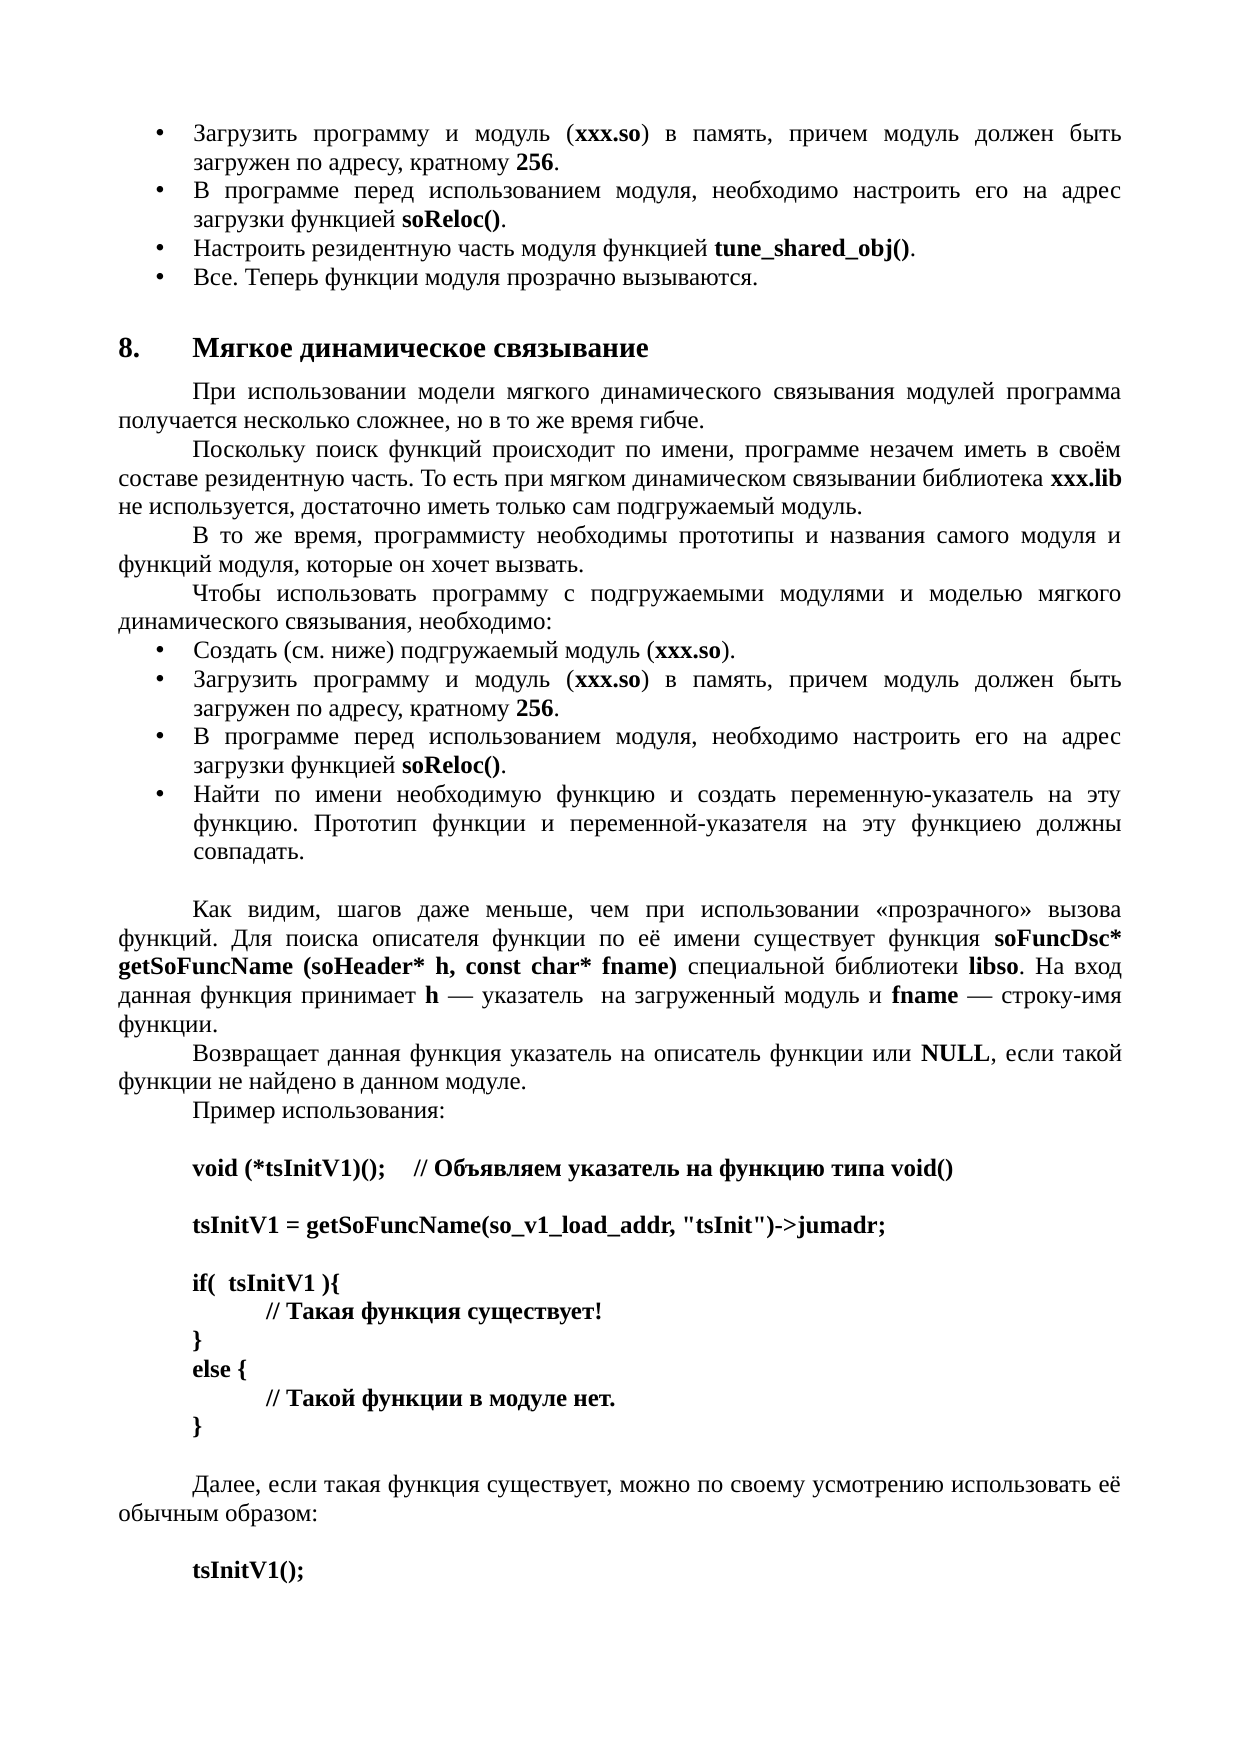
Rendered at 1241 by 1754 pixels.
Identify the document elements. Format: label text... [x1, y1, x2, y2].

text // Такой функции в модуле нет. [118, 1383, 1122, 1411]
list Все. Теперь функции модуля прозрачно вызываются. [156, 262, 1122, 291]
text Далее, если такая функция существует, можно по своему усмотрению использовать её обычным образом: [118, 1469, 1122, 1526]
text Поскольку поиск функций происходит по имени, программе незачем иметь в своём составе резидентную часть. То есть при мягком динамическом связывании библиотека xxx.lib не используется, достаточно иметь только сам подгружаемый модуль. [118, 434, 1122, 520]
list Найти по имени необходимую функцию и создать переменную-указатель на эту функцию. Прототип функции и переменной-указателя на эту функциею должны совпадать. [156, 779, 1122, 865]
text tsInitV1(); [118, 1555, 1122, 1584]
text В то же время, программисту необходимы прототипы и названия самого модуля и функций модуля, которые он хочет вызвать. [118, 520, 1122, 578]
list Настроить резидентную часть модуля функцией tune_shared_obj(). [156, 233, 1122, 262]
text Возвращает данная функция указатель на описатель функции или NULL, если такой функции не найдено в данном модуле. [118, 1038, 1122, 1095]
text tsInitV1 = getSoFuncName(so_v1_load_addr, "tsInit")->jumadr; [118, 1210, 1122, 1239]
subtitle Мягкое динамическое связывание [118, 330, 1122, 364]
list Создать (см. ниже) подгружаемый модуль (xxx.so). [156, 635, 1122, 664]
text При использовании модели мягкого динамического связывания модулей программа получается несколько сложнее, но в то же время гибче. [118, 376, 1122, 434]
text // Такая функция существует! [118, 1296, 1122, 1325]
text else { [118, 1354, 1122, 1383]
text Пример использования: [118, 1095, 1122, 1124]
text } [118, 1411, 1122, 1440]
text Чтобы использовать программу с подгружаемыми модулями и моделью мягкого динамического связывания, необходимо: [118, 578, 1122, 635]
text void (*tsInitV1)(); // Объявляем указатель на функцию типа void() [118, 1153, 1122, 1181]
list В программе перед использованием модуля, необходимо настроить его на адрес загрузки функцией soReloc(). [156, 176, 1122, 233]
list Загрузить программу и модуль (xxx.so) в память, причем модуль должен быть загружен по адресу, кратному 256. [156, 118, 1122, 176]
list В программе перед использованием модуля, необходимо настроить его на адрес загрузки функцией soReloc(). [156, 721, 1122, 779]
list Загрузить программу и модуль (xxx.so) в память, причем модуль должен быть загружен по адресу, кратному 256. [156, 664, 1122, 721]
text Как видим, шагов даже меньше, чем при использовании «прозрачного» вызова функций. Для поиска описателя функции по её имени существует функция soFuncDsc* getSoFuncName (soHeader* h, const char* fname) специальной библиотеки libso. На вход данная функция принимает h — указатель на загруженный модуль и fname — строку-имя функции. [118, 894, 1122, 1038]
text } [118, 1325, 1122, 1354]
text if( tsInitV1 ){ [118, 1268, 1122, 1296]
